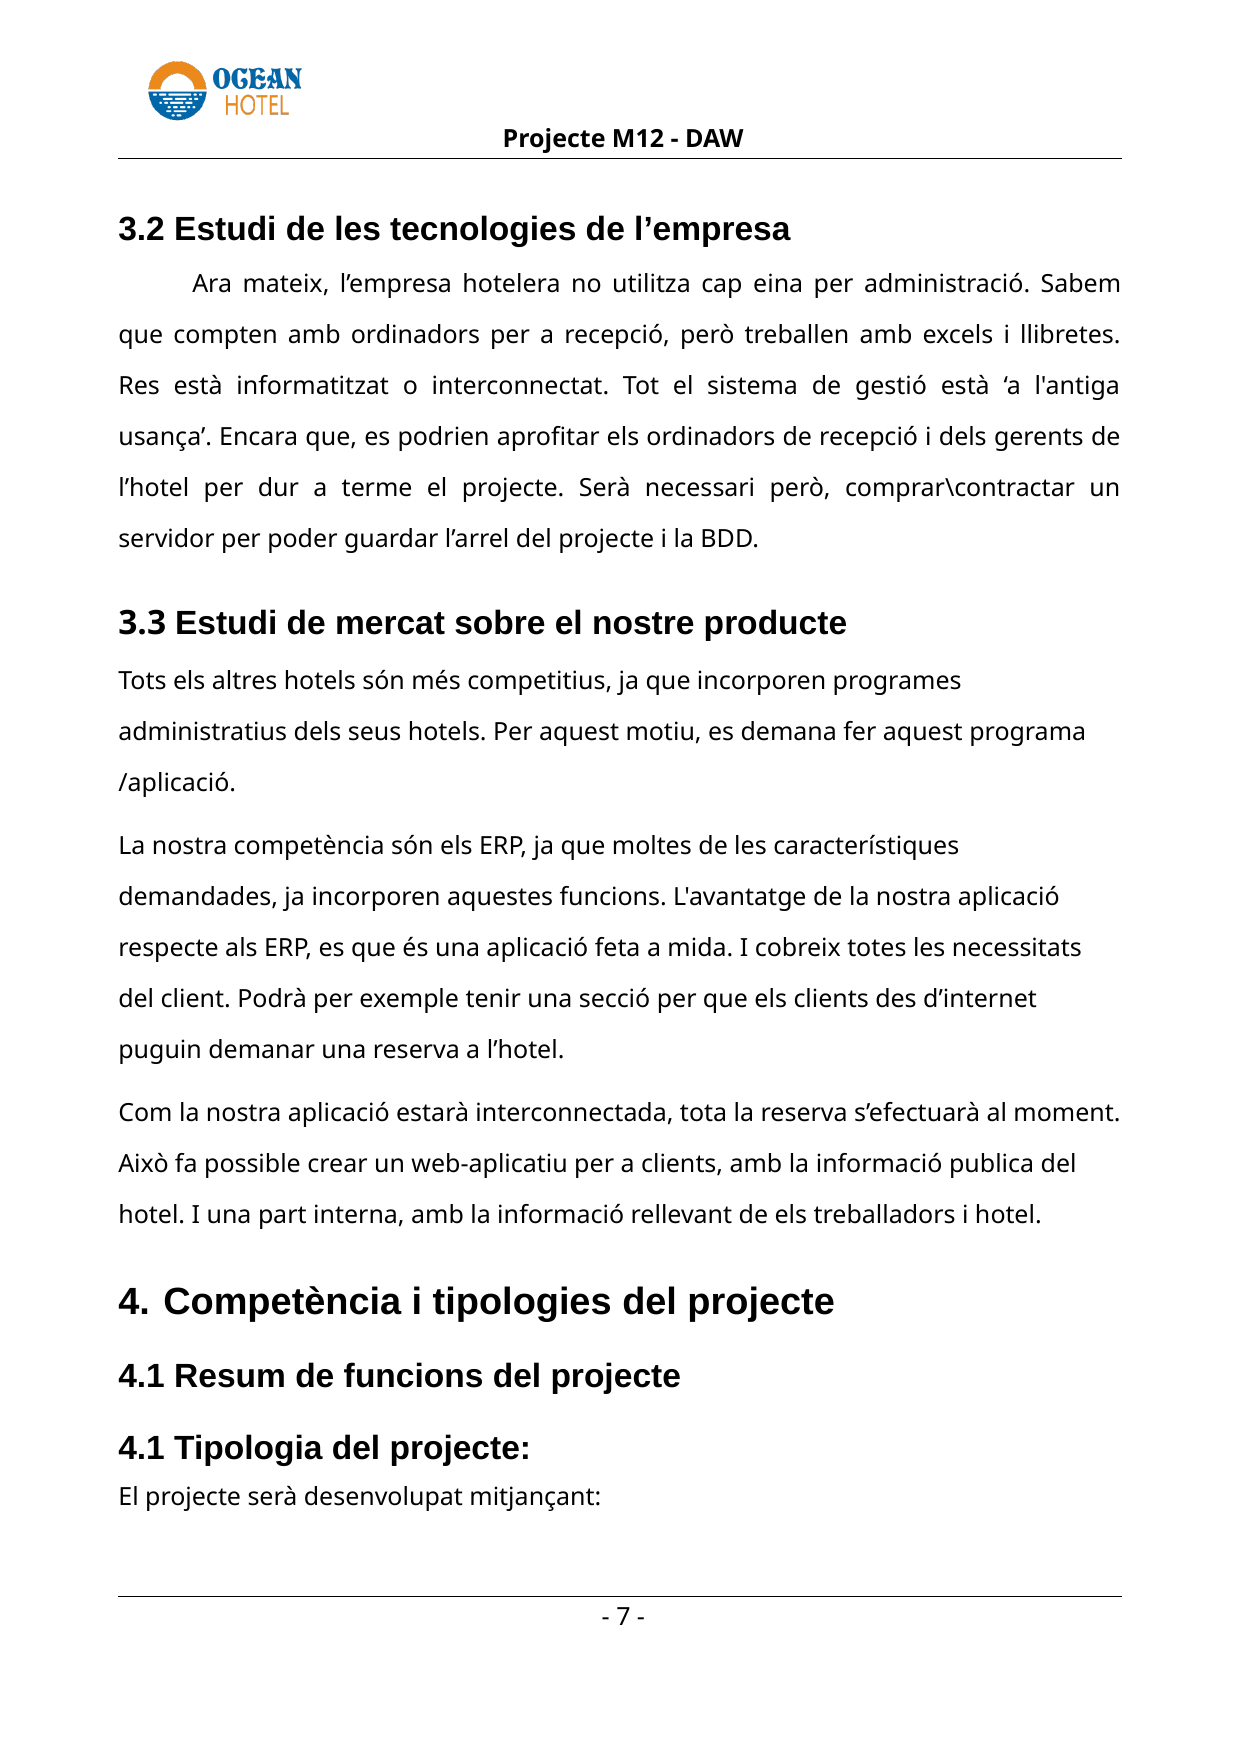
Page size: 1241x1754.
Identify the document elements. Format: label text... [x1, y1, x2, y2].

text El projecte serà desenvolupat mitjançant: [118, 1479, 1122, 1513]
subtitle Competència i tipologies del projecte [118, 1279, 1122, 1322]
subtitle 3.3 Estudi de mercat sobre el nostre producte [118, 598, 1122, 644]
subtitle 4.1 Tipologia del projecte: [118, 1428, 1122, 1466]
text Tots els altres hotels són més competitius, ja que incorporen programes administratius dels seus hotels. Per aquest motiu, es demana fer aquest programa /aplicació. [118, 663, 1122, 799]
subtitle 3.2 Estudi de les tecnologies de l’empresa [118, 208, 1122, 247]
picture [134, 50, 323, 131]
text Com la nostra aplicació estarà interconnectada, tota la reserva s’efectuarà al moment. Això fa possible crear un web-aplicatiu per a clients, amb la informació publica del hotel. I una part interna, amb la informació rellevant de els treballadors i hotel. [118, 1095, 1122, 1231]
text La nostra competència són els ERP, ja que moltes de les característiques demandades, ja incorporen aquestes funcions. L'avantatge de la nostra aplicació respecte als ERP, es que és una aplicació feta a mida. I cobreix totes les necessitats del client. Podrà per exemple tenir una secció per que els clients des d’internet puguin demanar una reserva a l’hotel. [118, 828, 1122, 1066]
subtitle 4.1 Resum de funcions del projecte [118, 1356, 1122, 1394]
text Ara mateix, l’empresa hotelera no utilitza cap eina per administració. Sabem que compten amb ordinadors per a recepció, però treballen amb excels i llibretes. Res està informatitzat o interconnectat. Tot el sistema de gestió està ‘a l'antiga usança’. Encara que, es podrien aprofitar els ordinadors de recepció i dels gerents de l’hotel per dur a terme el projecte. Serà necessari però, comprar\contractar un servidor per poder guardar l’arrel del projecte i la BDD. [118, 266, 1122, 555]
